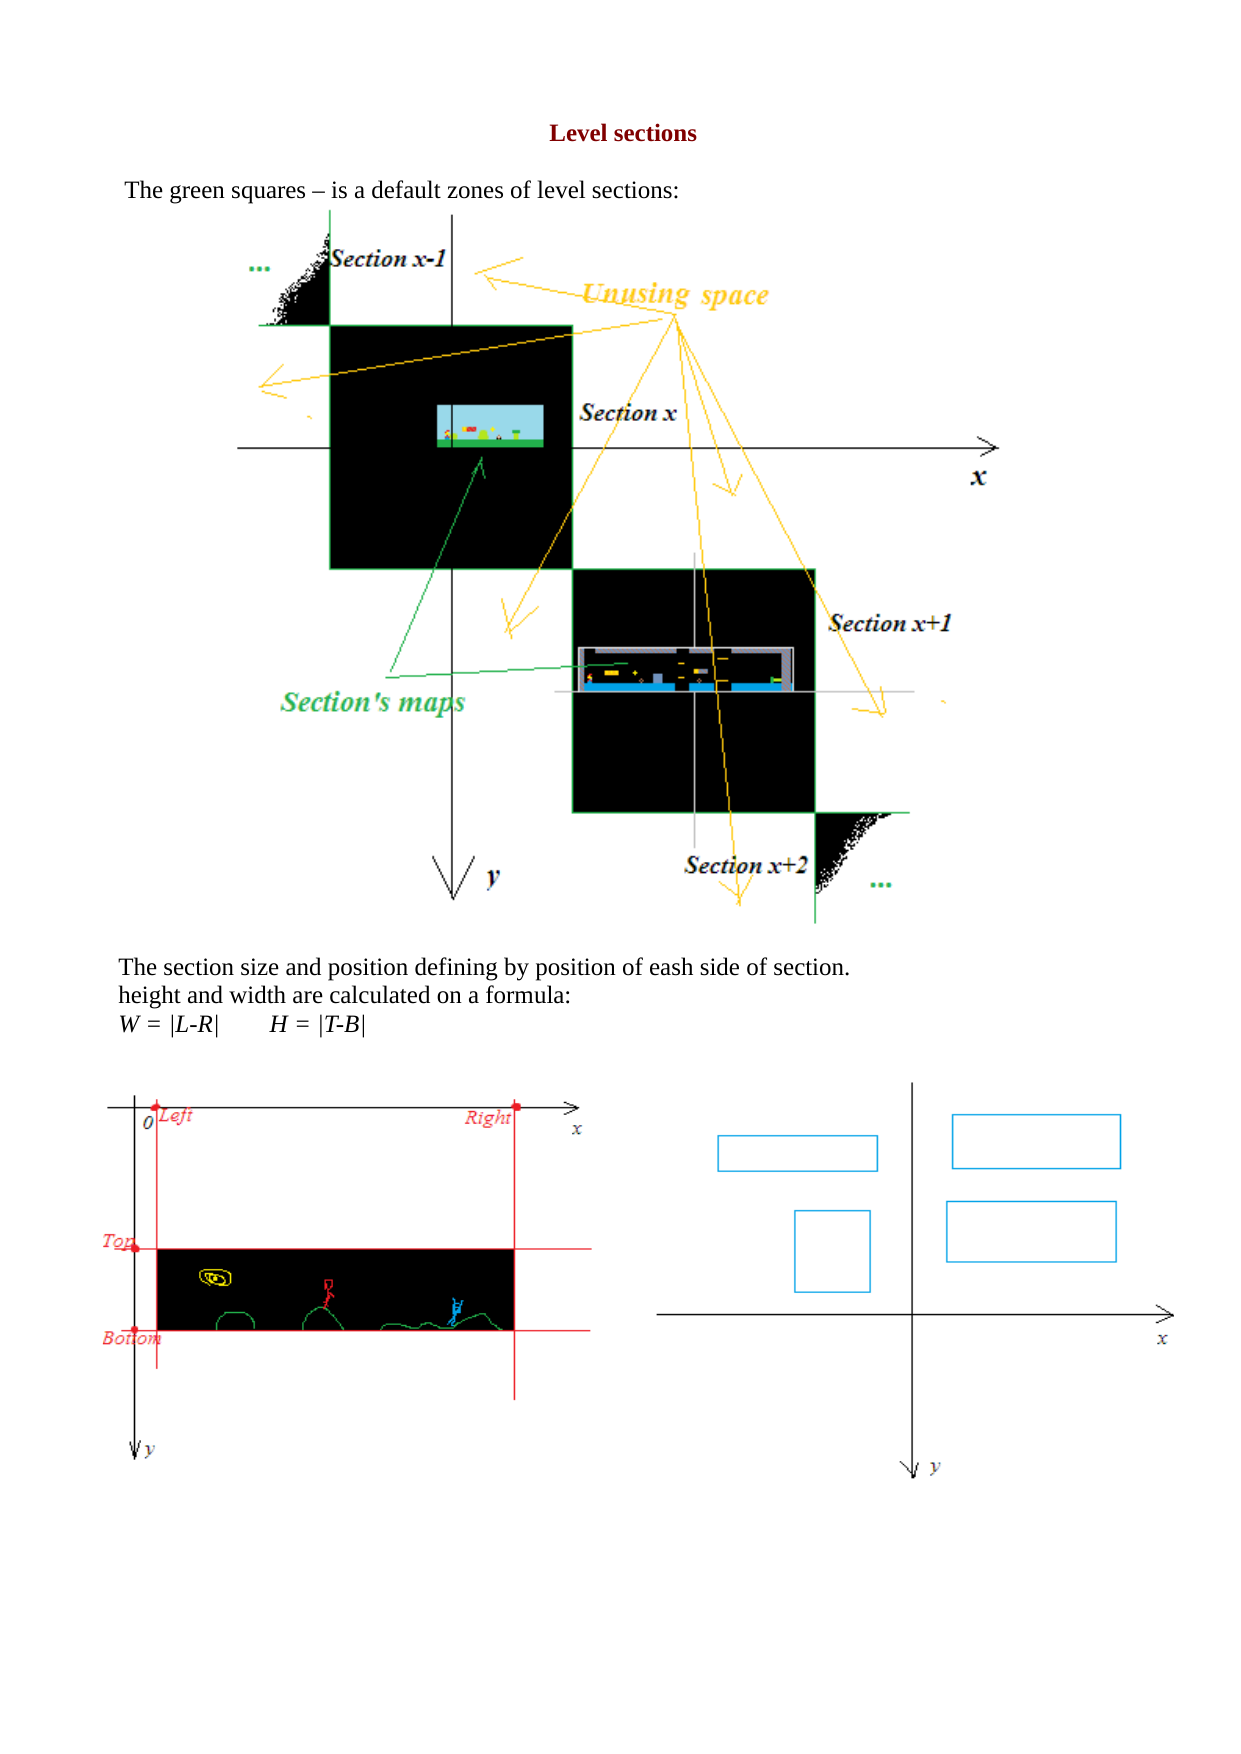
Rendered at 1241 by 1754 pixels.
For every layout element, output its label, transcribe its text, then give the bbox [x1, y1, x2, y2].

text Level sections [124, 118, 1122, 147]
text The green squares – is a default zones of level sections: [124, 176, 1122, 204]
text The section size and position defining by position of eash side of section. height and width are calculated on a formula: W = |L-R| H = |T-B| [118, 952, 1122, 1038]
